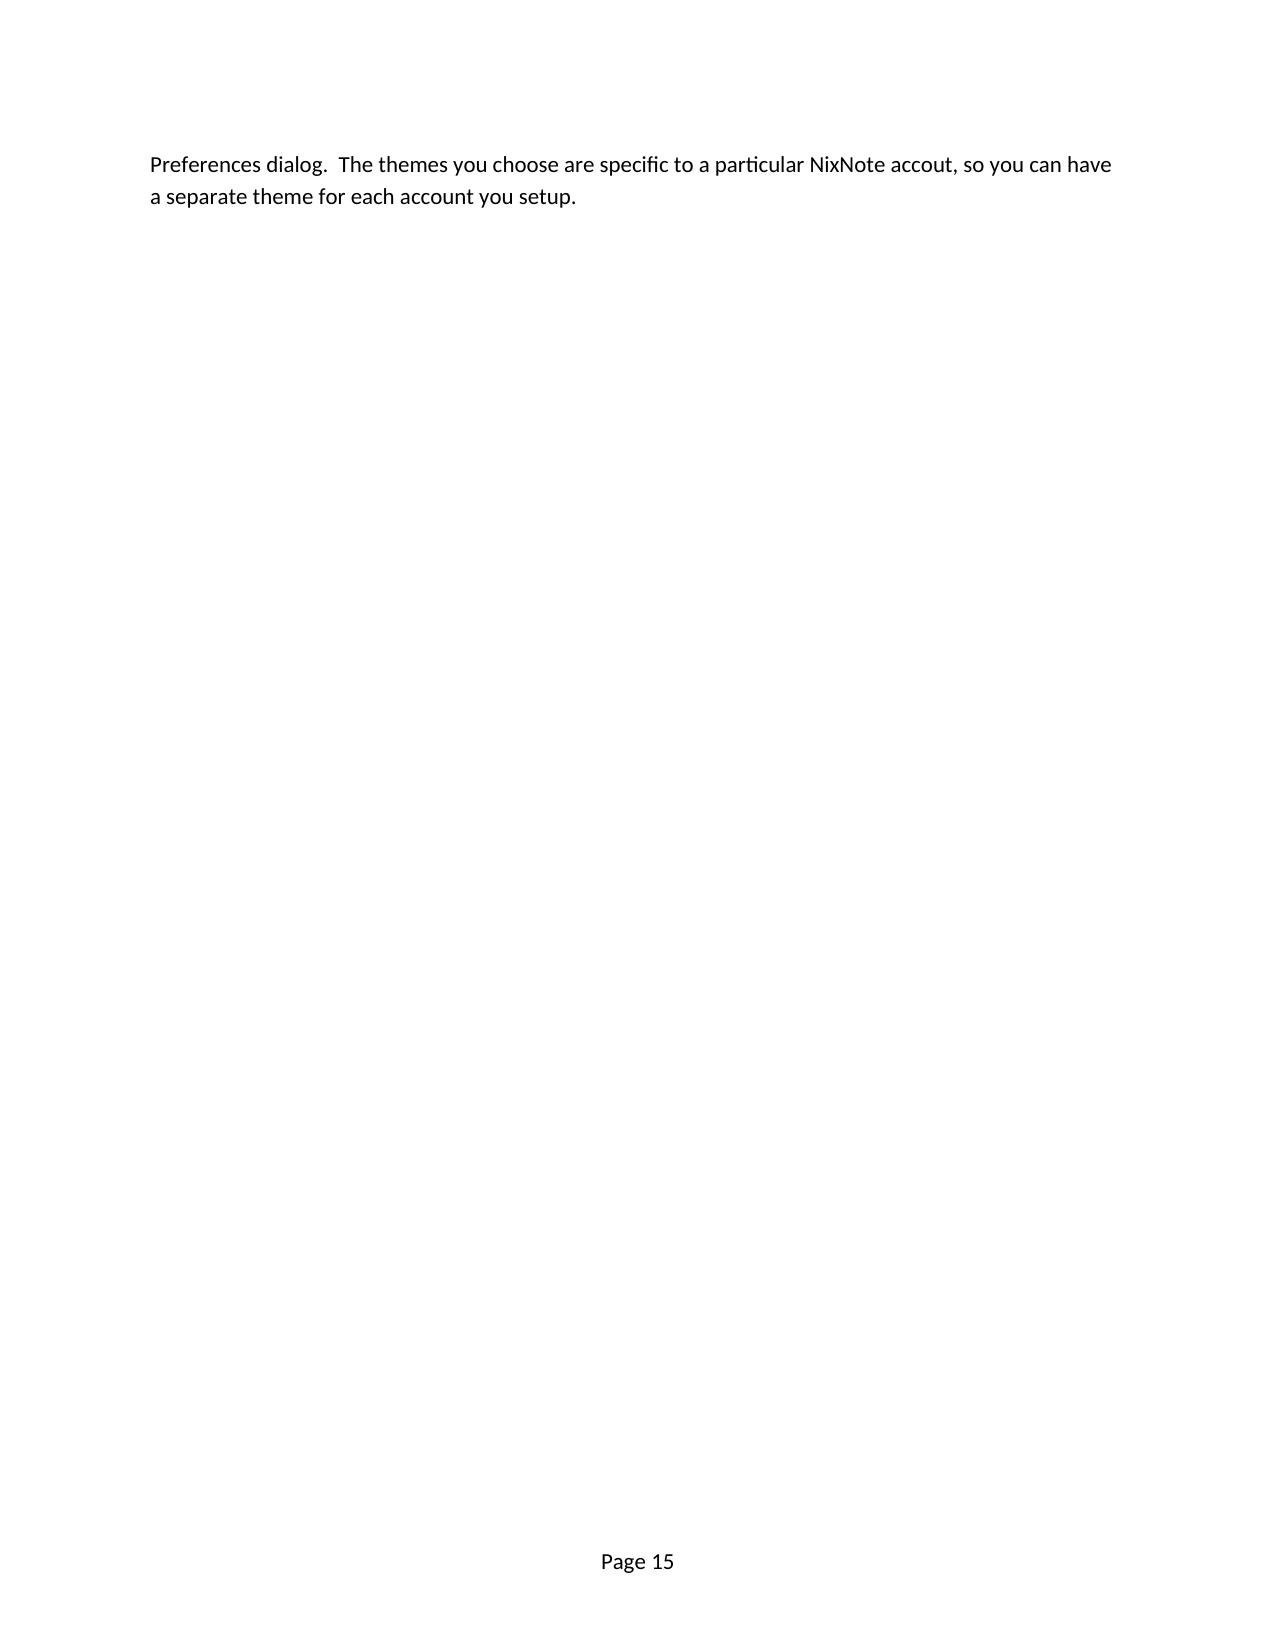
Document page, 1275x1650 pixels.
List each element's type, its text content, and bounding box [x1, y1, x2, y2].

text Preferences dialog. The themes you choose are specific to a particular NixNote accout, so you can have a separate theme for each account you setup. [150, 150, 1125, 210]
